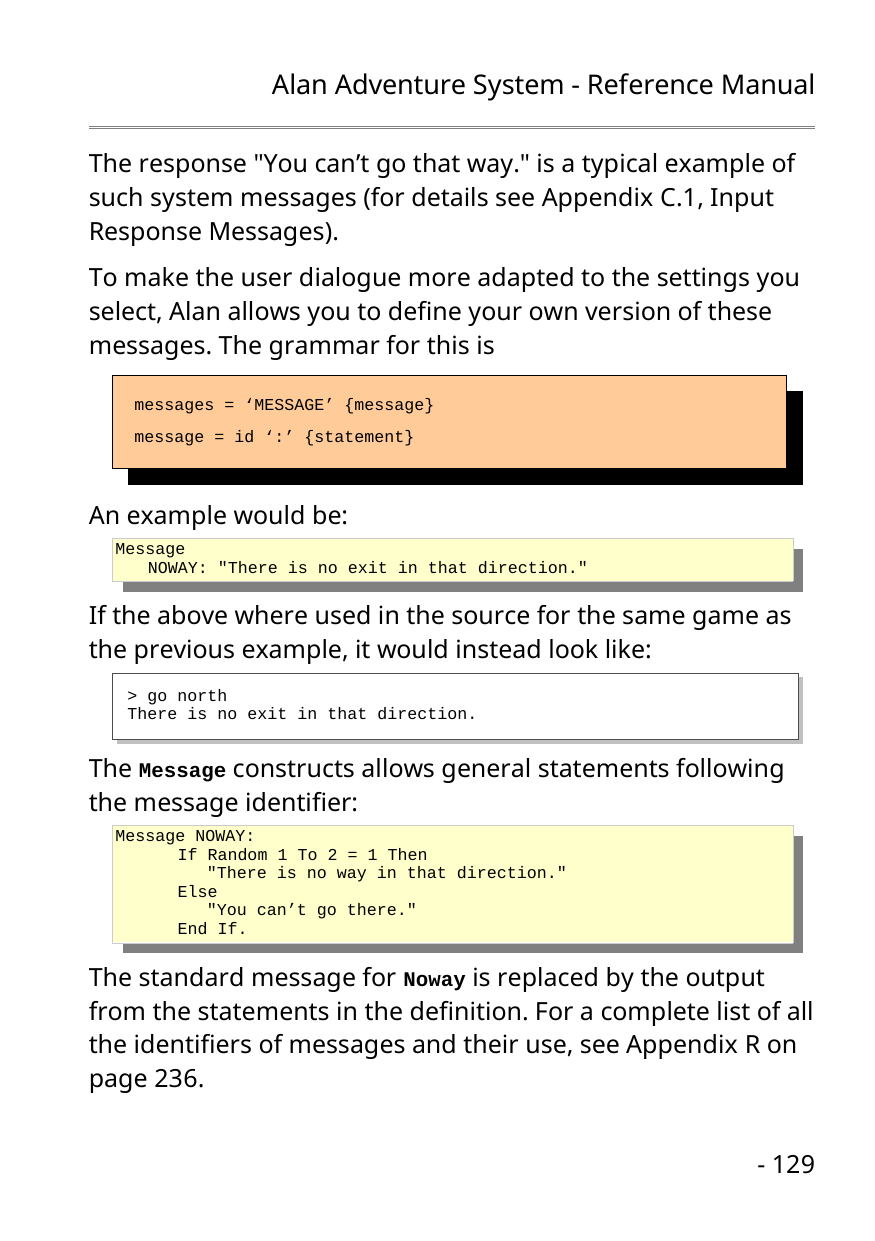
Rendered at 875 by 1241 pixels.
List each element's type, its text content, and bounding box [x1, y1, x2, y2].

text An example would be: [88, 498, 815, 532]
text If the above where used in the source for the same game as the previous example, it would instead look like: [88, 598, 815, 666]
text The response "You can’t go that way." is a typical example of such system messages (for details see Appendix C.1, Input Response Messages). [88, 146, 815, 247]
text Message NOWAY: If Random 1 To 2 = 1 Then "There is no way in that direction." Else "You can’t go there." End If. [113, 826, 793, 942]
text message = id ‘:’ {statement} [113, 407, 786, 468]
text Message [113, 539, 793, 557]
text messages = ‘MESSAGE’ {message} [113, 376, 786, 407]
text NOWAY: "There is no exit in that direction." [113, 557, 793, 581]
text > go north There is no exit in that direction. [113, 674, 798, 739]
text The standard message for Noway is replaced by the output from the state­ments in the definition. For a complete list of all the identifiers of messages and their use, see Appendix R on page 185. [88, 959, 815, 1095]
text The Message constructs allows general statements following the message identifier: [88, 751, 815, 819]
text To make the user dialogue more adapted to the settings you select, Alan allows you to define your own version of these messages. The grammar for this is [88, 260, 815, 362]
